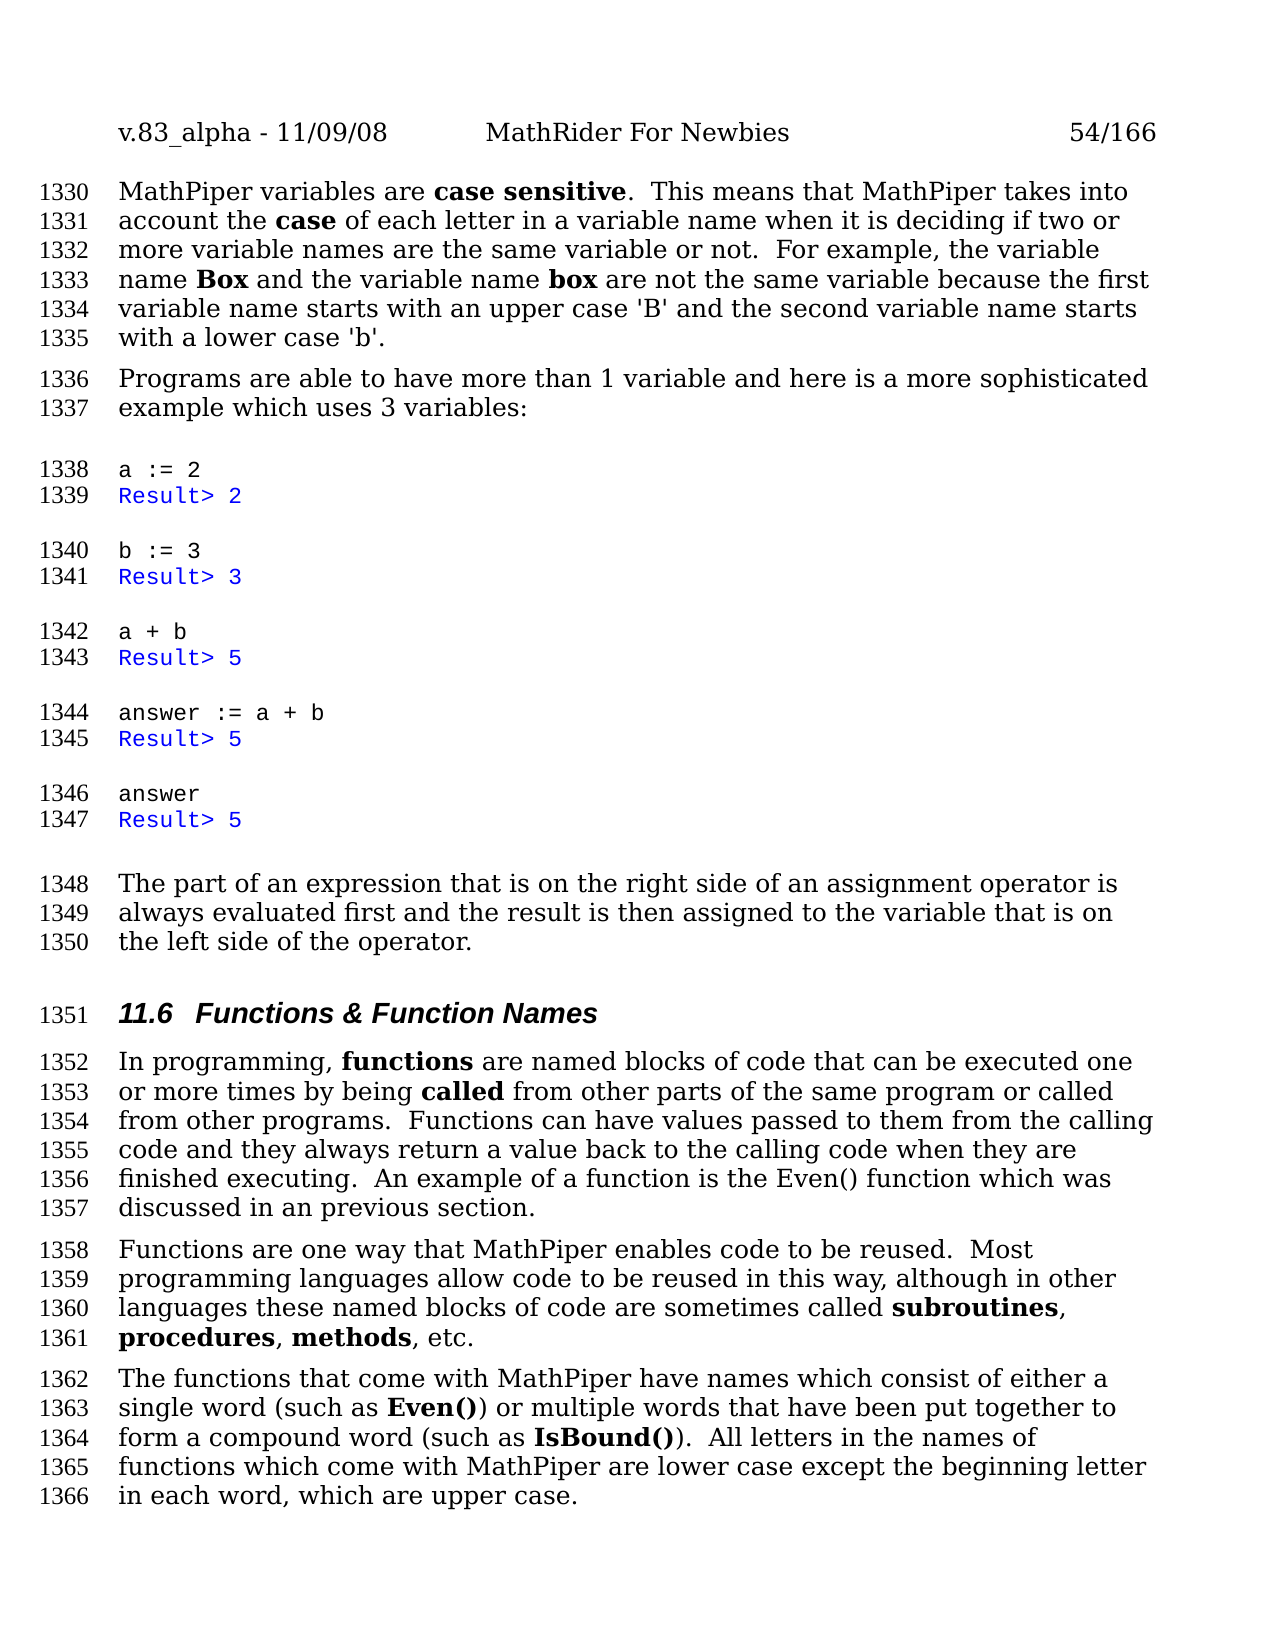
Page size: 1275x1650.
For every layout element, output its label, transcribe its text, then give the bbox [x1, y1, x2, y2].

text The functions that come with MathPiper have names which consist of either a single word (such as Even()) or multiple words that have been put together to form a compound word (such as IsBound()). All letters in the names of functions which come with MathPiper are lower case except the beginning letter in each word, which are upper case. [118, 1364, 1157, 1510]
text In programming, functions are named blocks of code that can be executed one or more times by being called from other parts of the same program or called from other programs. Functions can have values passed to them from the calling code and they always return a value back to the calling code when they are finished executing. An example of a function is the Even() function which was discussed in an previous section. [118, 1047, 1157, 1223]
text Programs are able to have more than 1 variable and here is a more sophisticated example which uses 3 variables: [118, 364, 1157, 423]
subtitle Functions & Function Names [118, 996, 1157, 1029]
text Result> 5 [118, 727, 1157, 753]
text Result> 5 [118, 646, 1157, 672]
text answer := a + b [118, 701, 1157, 727]
text a := 2 [118, 458, 1157, 484]
text b := 3 [118, 539, 1157, 565]
text Result> 2 [118, 484, 1157, 510]
text The part of an expression that is on the right side of an assignment operator is always evaluated first and the result is then assigned to the variable that is on the left side of the operator. [118, 869, 1157, 957]
text answer [118, 782, 1157, 808]
text Result> 3 [118, 565, 1157, 591]
text MathPiper variables are case sensitive. This means that MathPiper takes into account the case of each letter in a variable name when it is deciding if two or more variable names are the same variable or not. For example, the variable name Box and the variable name box are not the same variable because the first variable name starts with an upper case 'B' and the second variable name starts with a lower case 'b'. [118, 177, 1157, 352]
text Functions are one way that MathPiper enables code to be reused. Most programming languages allow code to be reused in this way, although in other languages these named blocks of code are sometimes called subroutines, procedures, methods, etc. [118, 1235, 1157, 1352]
text a + b [118, 620, 1157, 646]
text Result> 5 [118, 808, 1157, 834]
